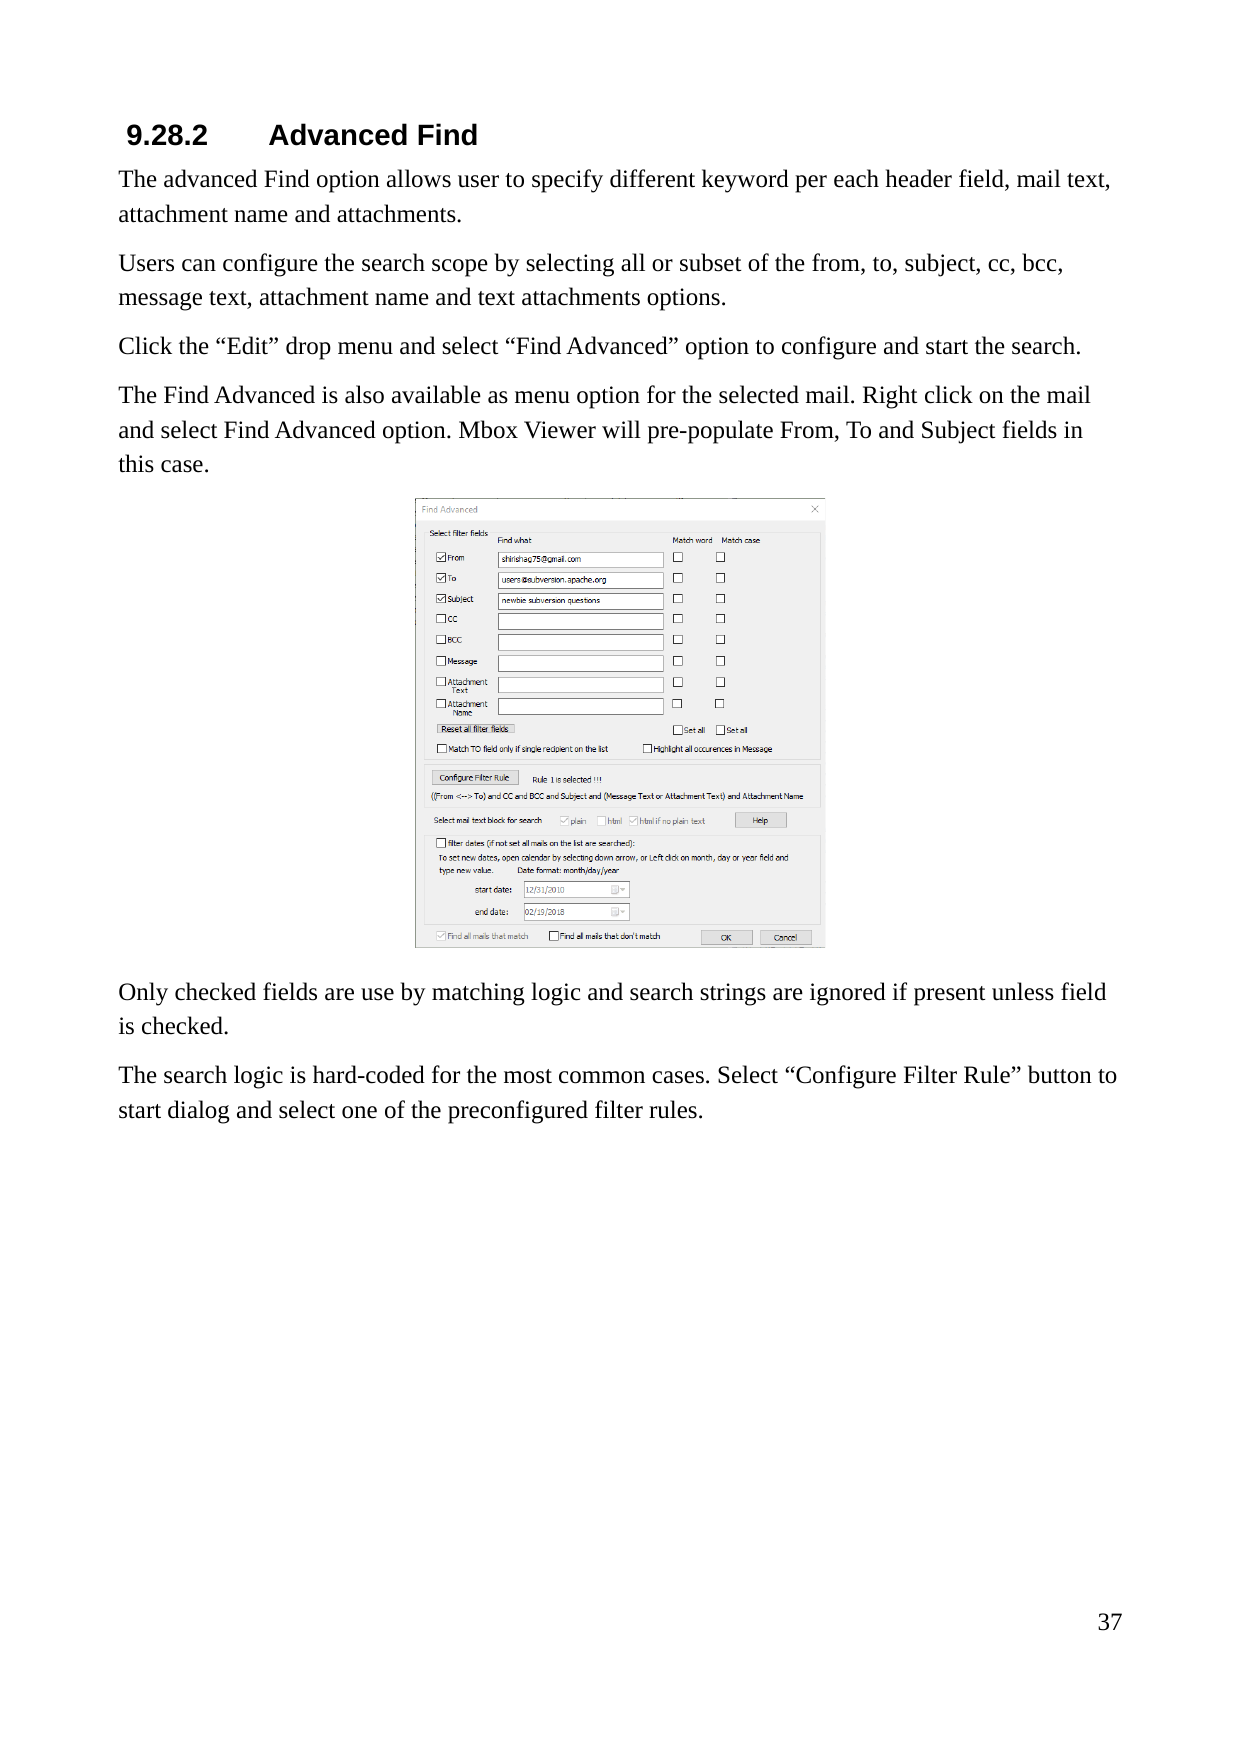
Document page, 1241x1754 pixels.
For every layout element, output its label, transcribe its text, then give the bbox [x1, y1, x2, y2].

text The search logic is hard-coded for the most common cases. Select “Configure Filter Rule” button to start dialog and select one of the preconfigured filter rules. [118, 1060, 1122, 1123]
picture [415, 498, 826, 948]
text The Find Advanced is also available as menu option for the selected mail. Right click on the mail and select Find Advanced option. Mbox Viewer will pre-populate From, To and Subject fields in this case. [118, 381, 1122, 478]
text Users can configure the search scope by selecting all or subset of the from, to, subject, cc, bcc, message text, attachment name and text attachments options. [118, 248, 1122, 311]
text Click the “Edit” drop menu and select “Find Advanced” option to configure and start the search. [118, 331, 1122, 360]
text The advanced Find option allows user to specify different keyword per each header field, mail text, attachment name and attachments. [118, 164, 1122, 228]
subtitle Advanced Find [118, 118, 1122, 152]
text Only checked fields are use by matching logic and search strings are ignored if present unless field is checked. [118, 977, 1122, 1040]
